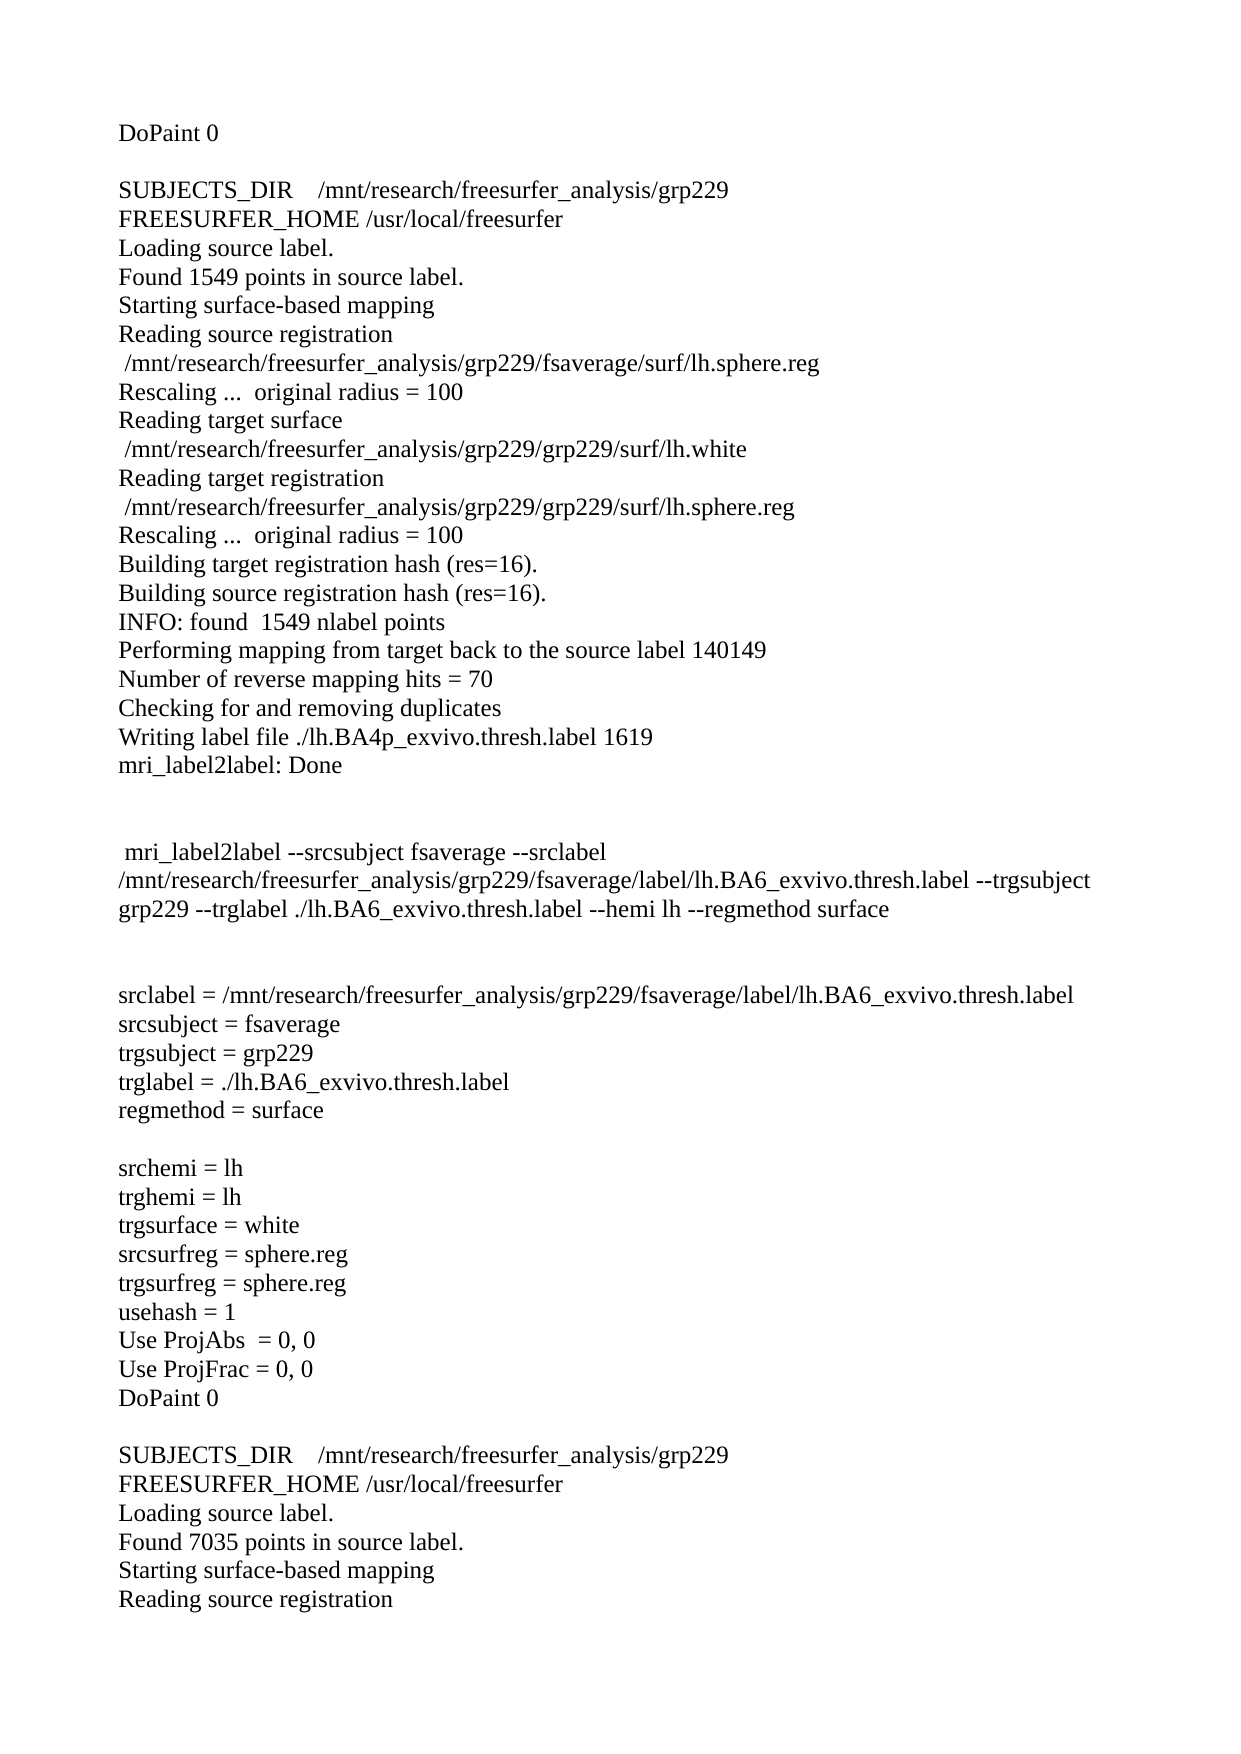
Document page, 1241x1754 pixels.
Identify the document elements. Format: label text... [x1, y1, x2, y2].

text mri_label2label --srcsubject fsaverage --srclabel /mnt/research/freesurfer_analysis/grp229/fsaverage/label/lh.BA6_exvivo.thresh.label --trgsubject grp229 --trglabel ./lh.BA6_exvivo.thresh.label --hemi lh --regmethod surface [118, 837, 1122, 923]
text Building source registration hash (res=16). [118, 578, 1122, 607]
text Loading source label. [118, 1498, 1122, 1527]
text Checking for and removing duplicates [118, 693, 1122, 722]
text /mnt/research/freesurfer_analysis/grp229/fsaverage/surf/lh.sphere.reg [118, 348, 1122, 377]
text usehash = 1 [118, 1297, 1122, 1326]
text Starting surface-based mapping [118, 291, 1122, 319]
text Building target registration hash (res=16). [118, 549, 1122, 578]
text srcsurfreg = sphere.reg [118, 1239, 1122, 1268]
text Use ProjFrac = 0, 0 [118, 1354, 1122, 1383]
text DoPaint 0 [118, 118, 1122, 147]
text INFO: found 1549 nlabel points [118, 607, 1122, 636]
text trgsurfreg = sphere.reg [118, 1268, 1122, 1297]
text Found 1549 points in source label. [118, 262, 1122, 291]
text /mnt/research/freesurfer_analysis/grp229/grp229/surf/lh.sphere.reg [118, 492, 1122, 521]
text Loading source label. [118, 233, 1122, 262]
text FREESURFER_HOME /usr/local/freesurfer [118, 1469, 1122, 1498]
text srclabel = /mnt/research/freesurfer_analysis/grp229/fsaverage/label/lh.BA6_exvivo.thresh.label [118, 981, 1122, 1009]
text Rescaling ... original radius = 100 [118, 521, 1122, 549]
text SUBJECTS_DIR /mnt/research/freesurfer_analysis/grp229 [118, 176, 1122, 204]
text Writing label file ./lh.BA4p_exvivo.thresh.label 1619 [118, 722, 1122, 751]
text trghemi = lh [118, 1182, 1122, 1211]
text SUBJECTS_DIR /mnt/research/freesurfer_analysis/grp229 [118, 1441, 1122, 1469]
text FREESURFER_HOME /usr/local/freesurfer [118, 204, 1122, 233]
text regmethod = surface [118, 1096, 1122, 1124]
text trgsurface = white [118, 1211, 1122, 1239]
text Performing mapping from target back to the source label 140149 [118, 636, 1122, 664]
text Rescaling ... original radius = 100 [118, 377, 1122, 406]
text Number of reverse mapping hits = 70 [118, 664, 1122, 693]
text trglabel = ./lh.BA6_exvivo.thresh.label [118, 1067, 1122, 1096]
text Use ProjAbs = 0, 0 [118, 1326, 1122, 1354]
text mri_label2label: Done [118, 751, 1122, 779]
text Reading target surface [118, 406, 1122, 434]
text Starting surface-based mapping [118, 1556, 1122, 1584]
text srcsubject = fsaverage [118, 1009, 1122, 1038]
text Reading target registration [118, 463, 1122, 492]
text DoPaint 0 [118, 1383, 1122, 1412]
text trgsubject = grp229 [118, 1038, 1122, 1067]
text Found 7035 points in source label. [118, 1527, 1122, 1556]
text srchemi = lh [118, 1153, 1122, 1182]
text Reading source registration [118, 1584, 1122, 1613]
text Reading source registration [118, 319, 1122, 348]
text /mnt/research/freesurfer_analysis/grp229/grp229/surf/lh.white [118, 434, 1122, 463]
